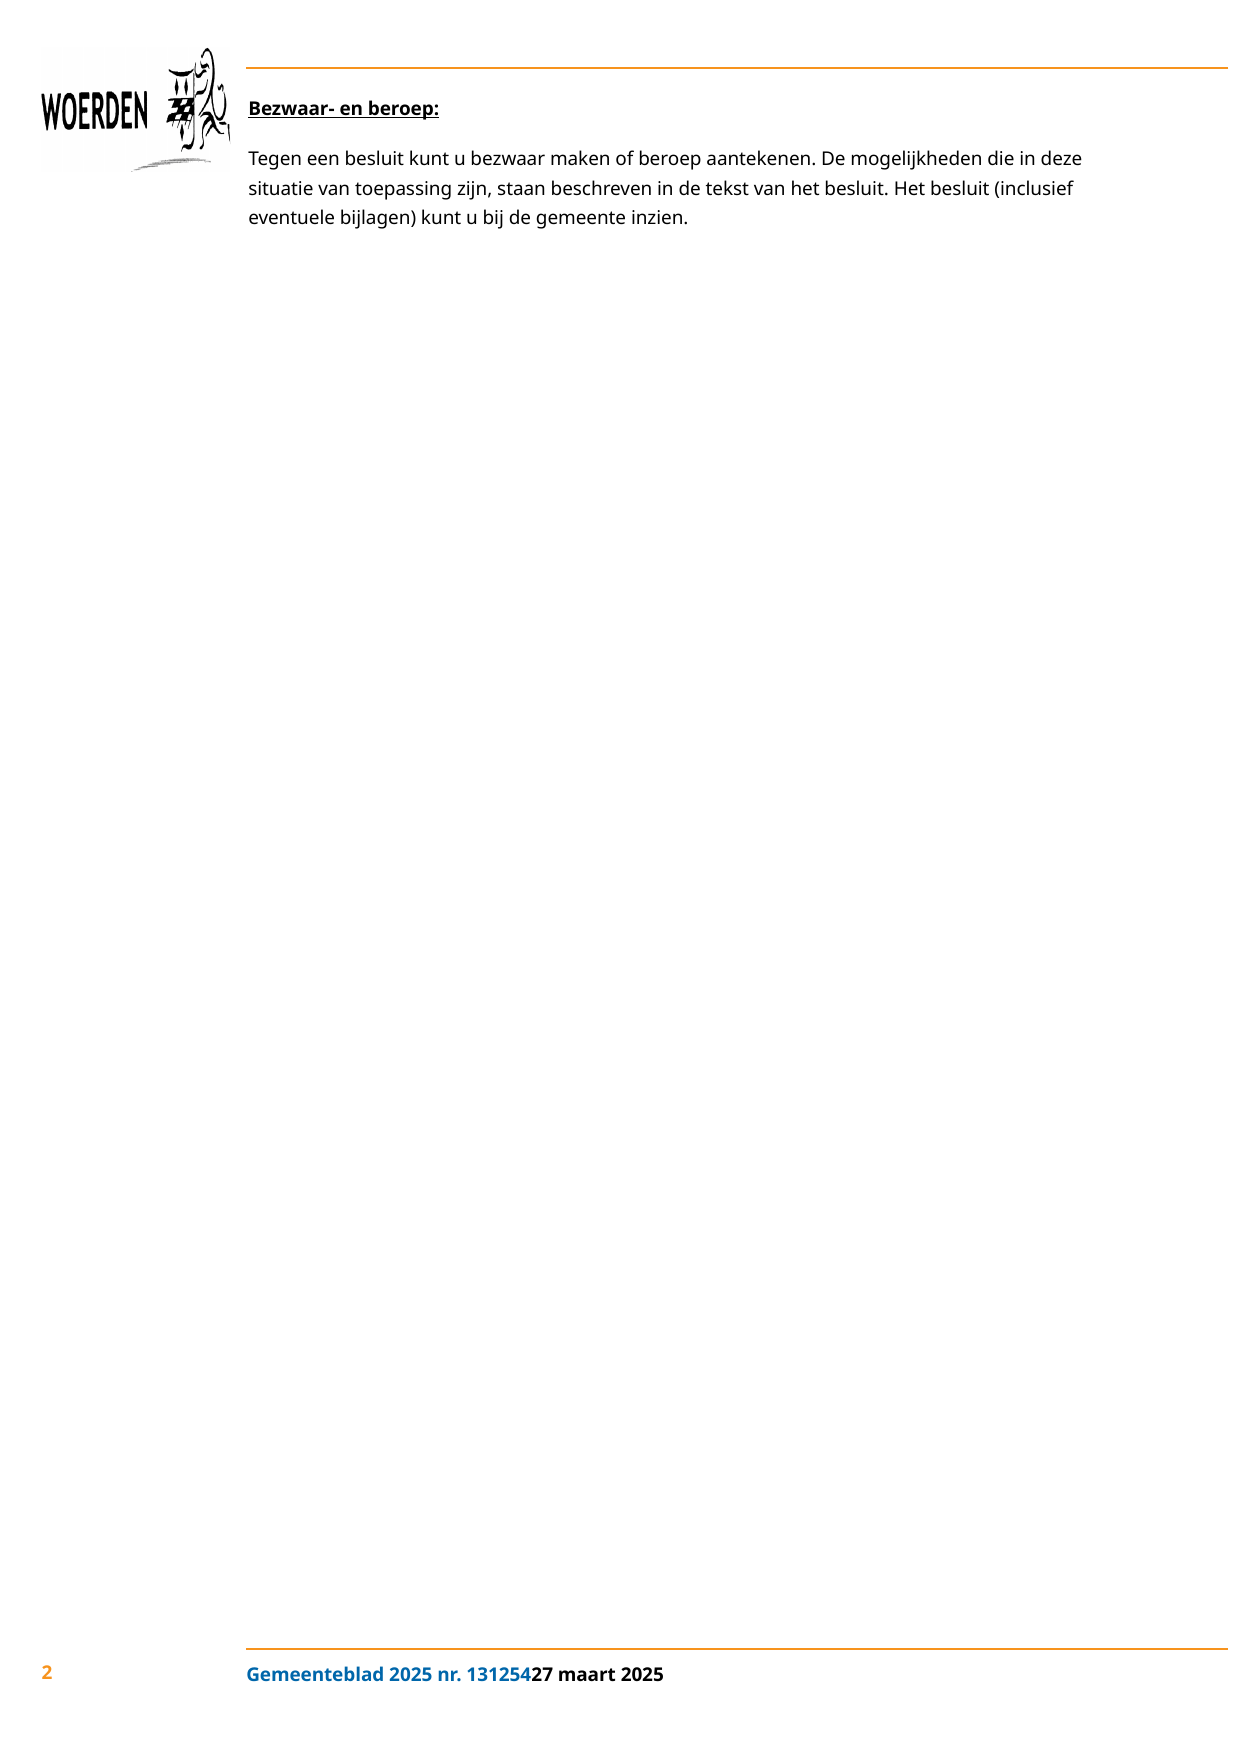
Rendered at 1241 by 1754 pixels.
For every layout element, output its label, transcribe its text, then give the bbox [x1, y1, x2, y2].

text Bezwaar- en beroep: [248, 95, 1152, 121]
text Tegen een besluit kunt u bezwaar maken of beroep aantekenen. De mogelijkheden die in deze situatie van toepassing zijn, staan beschreven in de tekst van het besluit. Het besluit (inclusief eventuele bijlagen) kunt u bij de gemeente inzien. [248, 145, 1152, 230]
picture [41, 47, 231, 172]
